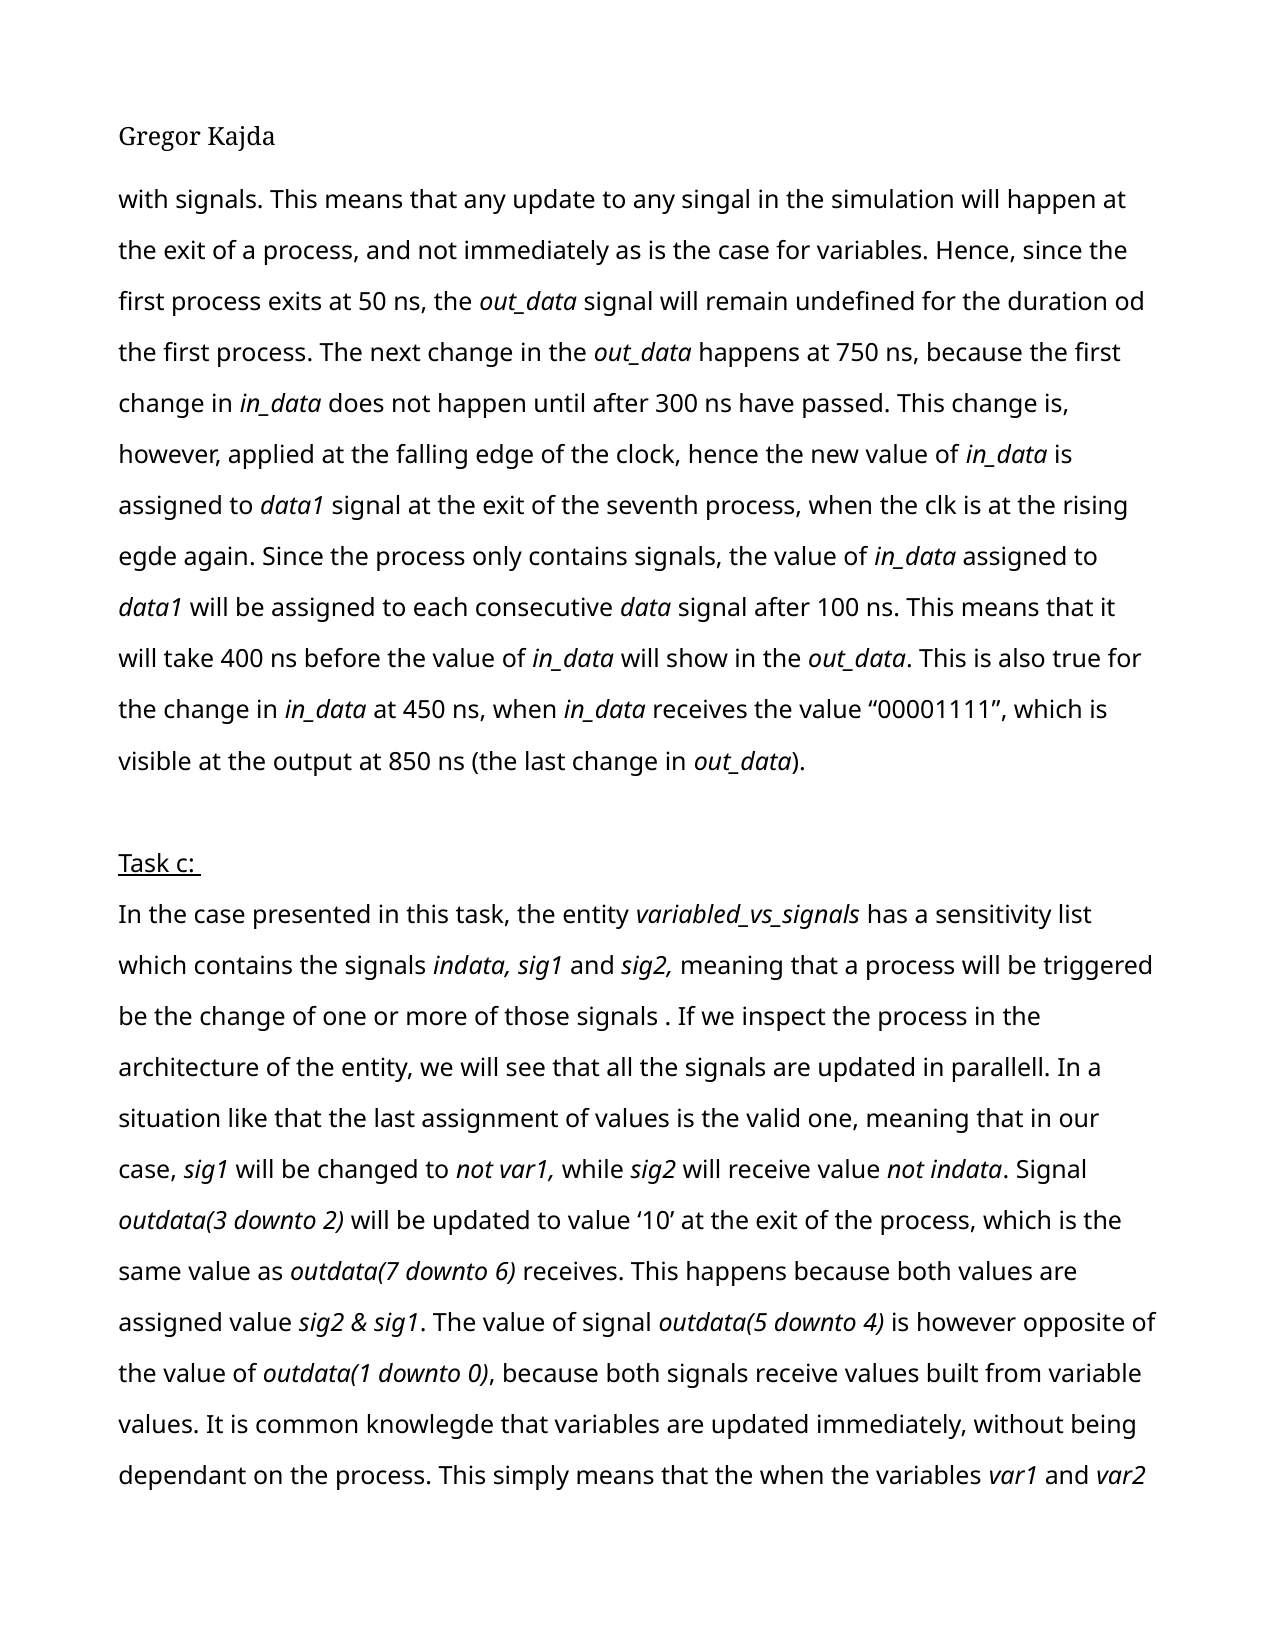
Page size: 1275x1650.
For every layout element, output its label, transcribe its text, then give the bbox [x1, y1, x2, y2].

text In the case presented in this task, the entity variabled_vs_signals has a sensitivity list which contains the signals indata, sig1 and sig2, meaning that a process will be triggered be the change of one or more of those signals . If we inspect the process in the architecture of the entity, we will see that all the signals are updated in parallell. In a situation like that the last assignment of values is the valid one, meaning that in our case, sig1 will be changed to not var1, while sig2 will receive value not indata. Signal outdata(3 downto 2) will be updated to value ‘10’ at the exit of the process, which is the same value as outdata(7 downto 6) receives. This happens because both values are assigned value sig2 & sig1. The value of signal outdata(5 downto 4) is however opposite of the value of outdata(1 downto 0), because both signals receive values built from variable values. It is common knowlegde that variables are updated immediately, without being dependant on the process. This simply means that the when the variables var1 and var2 [118, 896, 1157, 1492]
text with signals. This means that any update to any singal in the simulation will happen at the exit of a process, and not immediately as is the case for variables. Hence, since the first process exits at 50 ns, the out_data signal will remain undefined for the duration od the first process. The next change in the out_data happens at 750 ns, because the first change in in_data does not happen until after 300 ns have passed. This change is, however, applied at the falling edge of the clock, hence the new value of in_data is assigned to data1 signal at the exit of the seventh process, when the clk is at the rising egde again. Since the process only contains signals, the value of in_data assigned to data1 will be assigned to each consecutive data signal after 100 ns. This means that it will take 400 ns before the value of in_data will show in the out_data. This is also true for the change in in_data at 450 ns, when in_data receives the value “00001111”, which is visible at the output at 850 ns (the last change in out_data). [118, 182, 1157, 777]
text Task c: [118, 845, 1157, 879]
